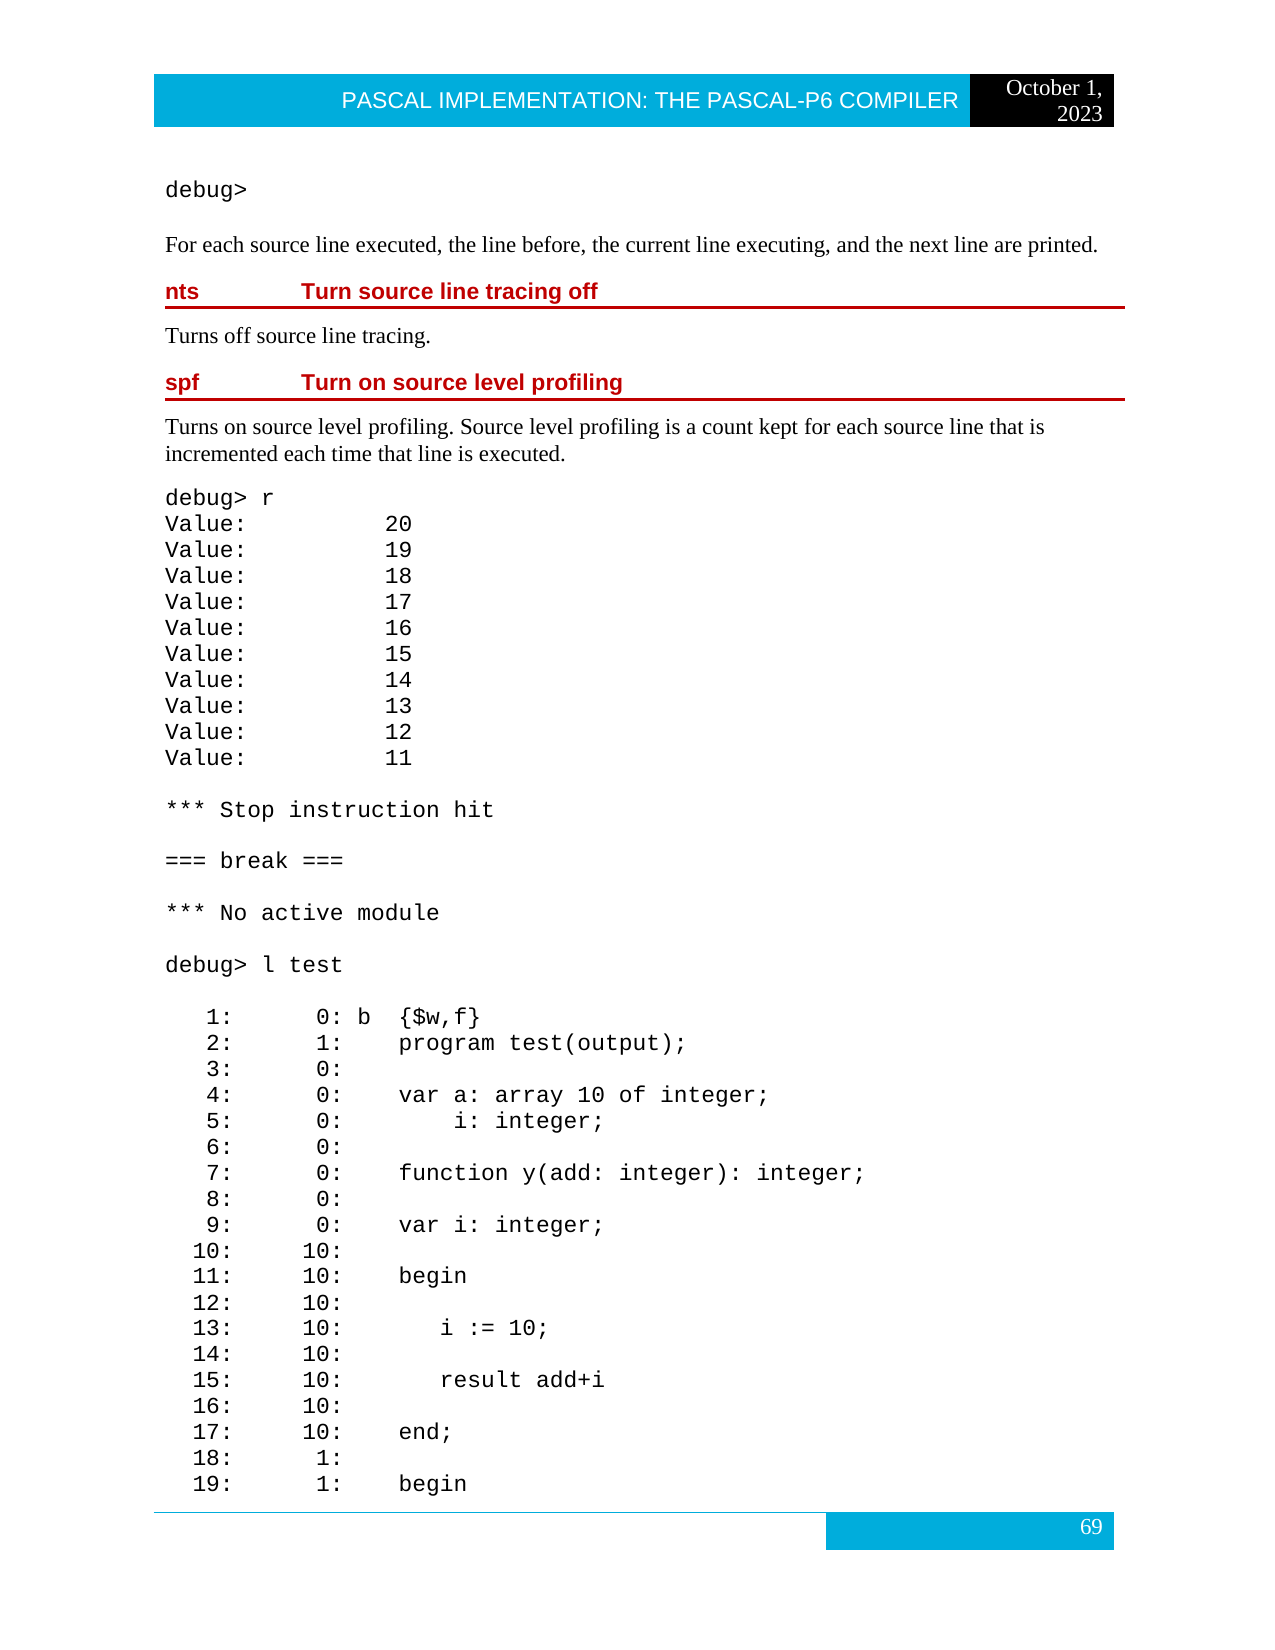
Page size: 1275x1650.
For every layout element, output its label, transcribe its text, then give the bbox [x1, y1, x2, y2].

text Value: 16 [165, 616, 1125, 642]
text Value: 14 [165, 668, 1125, 694]
text For each source line executed, the line before, the current line executing, and the next line are printed. [165, 231, 1125, 257]
text Value: 19 [165, 539, 1125, 564]
text 13: 10: i := 10; [165, 1317, 1125, 1343]
text Value: 17 [165, 591, 1125, 616]
text 18: 1: [165, 1446, 1125, 1472]
text 11: 10: begin [165, 1265, 1125, 1291]
text debug> r [165, 487, 1125, 513]
subtitle spf Turn on source level profiling [165, 369, 1125, 398]
text Value: 18 [165, 564, 1125, 591]
text 17: 10: end; [165, 1421, 1125, 1446]
text 5: 0: i: integer; [165, 1109, 1125, 1135]
text 1: 0: b {$w,f} [165, 1006, 1125, 1031]
text 9: 0: var i: integer; [165, 1213, 1125, 1239]
text debug> [165, 179, 1125, 205]
text Value: 13 [165, 694, 1125, 720]
text 7: 0: function y(add: integer): integer; [165, 1161, 1125, 1187]
text 19: 1: begin [165, 1472, 1125, 1498]
text 15: 10: result add+i [165, 1369, 1125, 1394]
text Turns on source level profiling. Source level profiling is a count kept for each source line that is incremented each time that line is executed. [165, 413, 1125, 466]
subtitle nts Turn source line tracing off [165, 278, 1125, 306]
text *** Stop instruction hit [165, 798, 1125, 824]
text *** No active module [165, 902, 1125, 928]
text Value: 15 [165, 642, 1125, 668]
text debug> l test [165, 954, 1125, 979]
text === break === [165, 850, 1125, 876]
text 4: 0: var a: array 10 of integer; [165, 1083, 1125, 1109]
text 12: 10: [165, 1291, 1125, 1317]
text Turns off source line tracing. [165, 322, 1125, 348]
text Value: 11 [165, 746, 1125, 772]
text 8: 0: [165, 1187, 1125, 1213]
text 2: 1: program test(output); [165, 1031, 1125, 1057]
text 6: 0: [165, 1135, 1125, 1161]
text 14: 10: [165, 1343, 1125, 1369]
text 16: 10: [165, 1394, 1125, 1421]
text 10: 10: [165, 1239, 1125, 1265]
text Value: 20 [165, 513, 1125, 539]
text 3: 0: [165, 1057, 1125, 1083]
text Value: 12 [165, 720, 1125, 746]
